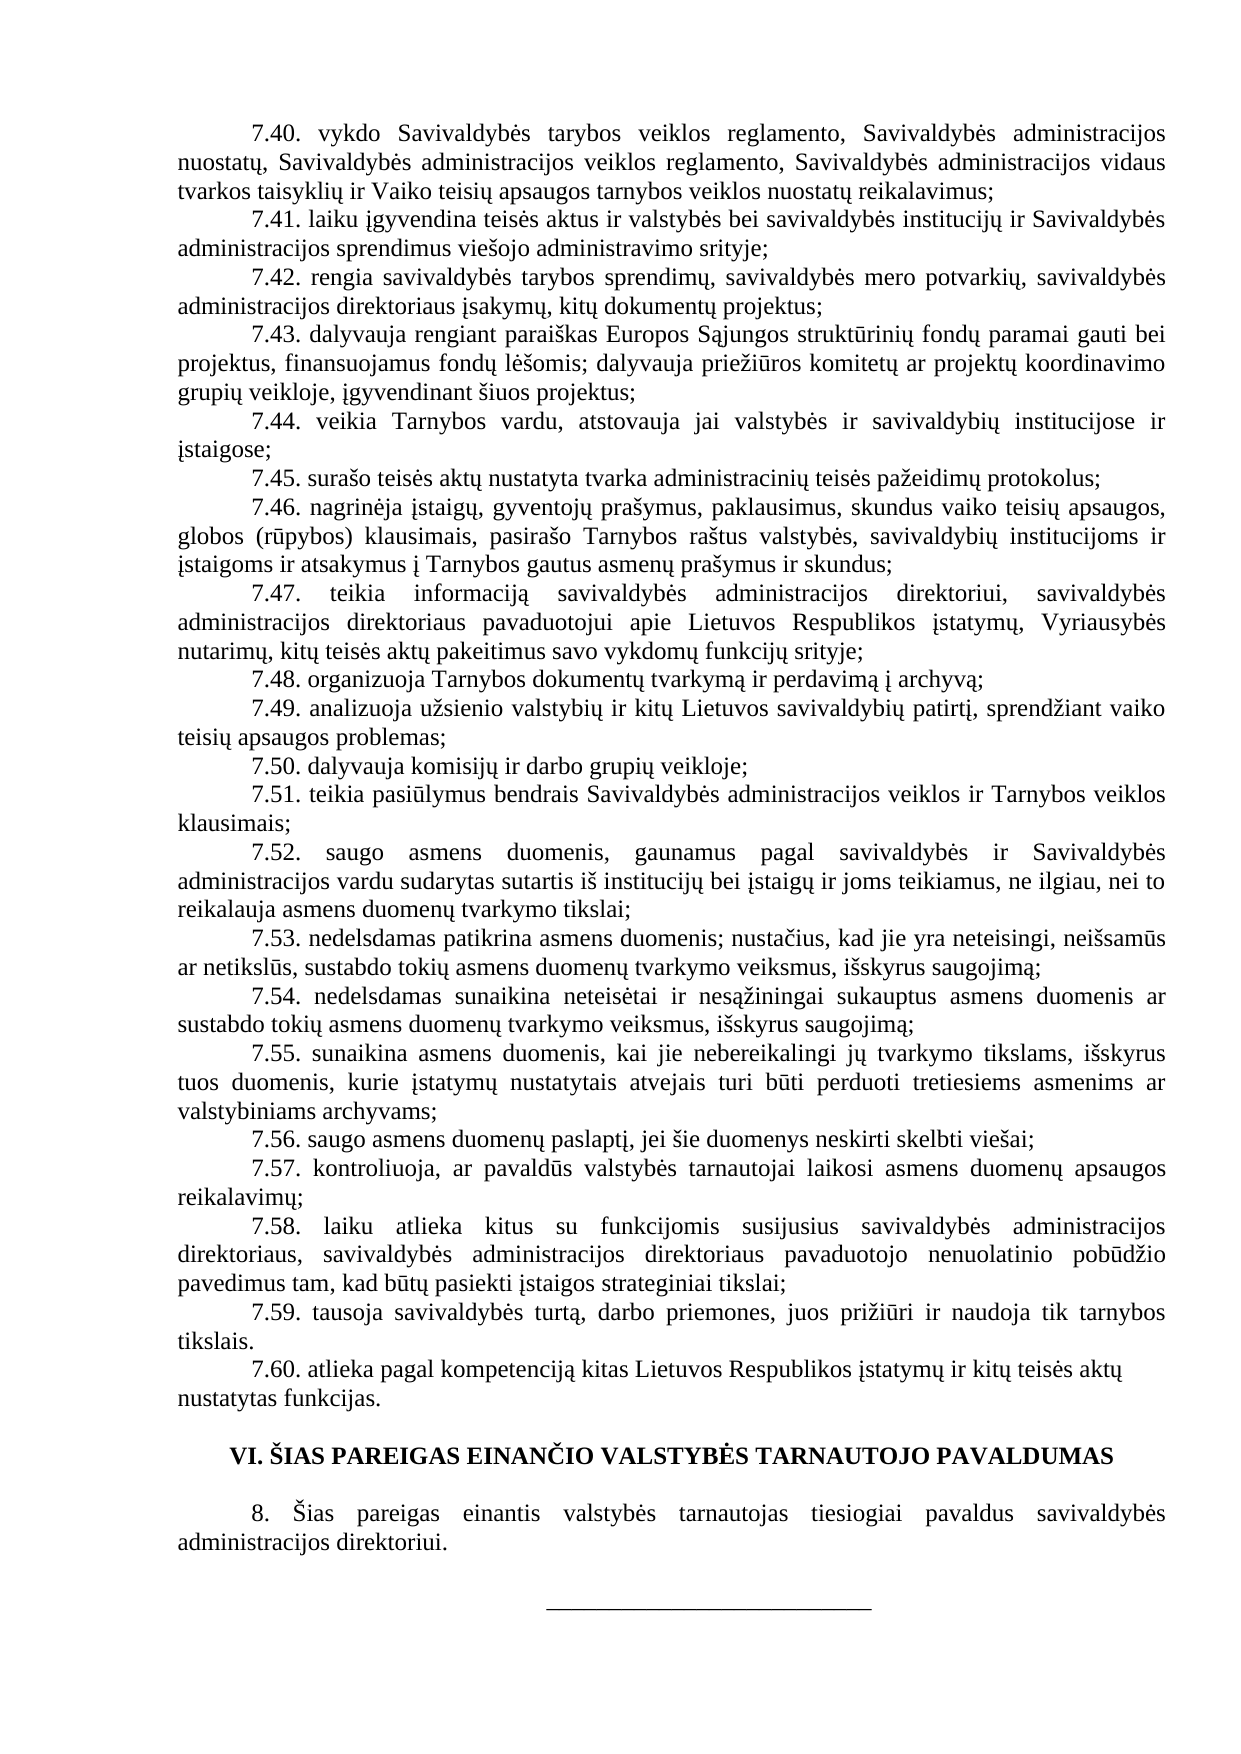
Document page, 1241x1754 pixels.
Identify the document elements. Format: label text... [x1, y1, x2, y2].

text 7.40. vykdo Savivaldybės tarybos veiklos reglamento, Savivaldybės administracijos nuostatų, Savivaldybės administracijos veiklos reglamento, Savivaldybės administracijos vidaus tvarkos taisyklių ir Vaiko teisių apsaugos tarnybos veiklos nuostatų reikalavimus; [177, 118, 1167, 204]
text 7.43. dalyvauja rengiant paraiškas Europos Sąjungos struktūrinių fondų paramai gauti bei projektus, finansuojamus fondų lėšomis; dalyvauja priežiūros komitetų ar projektų koordinavimo grupių veikloje, įgyvendinant šiuos projektus; [177, 319, 1167, 406]
text 7.46. nagrinėja įstaigų, gyventojų prašymus, paklausimus, skundus vaiko teisių apsaugos, globos (rūpybos) klausimais, pasirašo Tarnybos raštus valstybės, savivaldybių institucijoms ir įstaigoms ir atsakymus į Tarnybos gautus asmenų prašymus ir skundus; [177, 492, 1167, 578]
text 7.42. rengia savivaldybės tarybos sprendimų, savivaldybės mero potvarkių, savivaldybės administracijos direktoriaus įsakymų, kitų dokumentų projektus; [177, 262, 1167, 319]
text 7.58. laiku atlieka kitus su funkcijomis susijusius savivaldybės administracijos direktoriaus, savivaldybės administracijos direktoriaus pavaduotojo nenuolatinio pobūdžio pavedimus tam, kad būtų pasiekti įstaigos strateginiai tikslai; [177, 1211, 1167, 1297]
text 7.53. nedelsdamas patikrina asmens duomenis; nustačius, kad jie yra neteisingi, neišsamūs ar netikslūs, sustabdo tokių asmens duomenų tvarkymo veiksmus, išskyrus saugojimą; [177, 923, 1167, 981]
text 7.50. dalyvauja komisijų ir darbo grupių veikloje; [177, 751, 1167, 779]
text 7.47. teikia informaciją savivaldybės administracijos direktoriui, savivaldybės administracijos direktoriaus pavaduotojui apie Lietuvos Respublikos įstatymų, Vyriausybės nutarimų, kitų teisės aktų pakeitimus savo vykdomų funkcijų srityje; [177, 578, 1167, 664]
text 7.51. teikia pasiūlymus bendrais Savivaldybės administracijos veiklos ir Tarnybos veiklos klausimais; [177, 779, 1167, 837]
text 7.54. nedelsdamas sunaikina neteisėtai ir nesąžiningai sukauptus asmens duomenis ar sustabdo tokių asmens duomenų tvarkymo veiksmus, išskyrus saugojimą; [177, 981, 1167, 1038]
text 8. Šias pareigas einantis valstybės tarnautojas tiesiogiai pavaldus savivaldybės administracijos direktoriui. [177, 1498, 1167, 1556]
text 7.41. laiku įgyvendina teisės aktus ir valstybės bei savivaldybės institucijų ir Savivaldybės administracijos sprendimus viešojo administravimo srityje; [177, 204, 1167, 262]
text VI. ŠIAS PAREIGAS EINANČIO VALSTYBĖS TARNAUTOJO PAVALDUMAS [177, 1441, 1167, 1469]
text 7.48. organizuoja Tarnybos dokumentų tvarkymą ir perdavimą į archyvą; [177, 664, 1167, 693]
text 7.44. veikia Tarnybos vardu, atstovauja jai valstybės ir savivaldybių institucijose ir įstaigose; [177, 406, 1167, 463]
text __________________________ [177, 1584, 1167, 1613]
text 7.59. tausoja savivaldybės turtą, darbo priemones, juos prižiūri ir naudoja tik tarnybos tikslais. [177, 1297, 1167, 1354]
text 7.57. kontroliuoja, ar pavaldūs valstybės tarnautojai laikosi asmens duomenų apsaugos reikalavimų; [177, 1153, 1167, 1211]
text 7.52. saugo asmens duomenis, gaunamus pagal savivaldybės ir Savivaldybės administracijos vardu sudarytas sutartis iš institucijų bei įstaigų ir joms teikiamus, ne ilgiau, nei to reikalauja asmens duomenų tvarkymo tikslai; [177, 837, 1167, 923]
text 7.49. analizuoja užsienio valstybių ir kitų Lietuvos savivaldybių patirtį, sprendžiant vaiko teisių apsaugos problemas; [177, 693, 1167, 751]
text 7.60. atlieka pagal kompetenciją kitas Lietuvos Respublikos įstatymų ir kitų teisės aktų nustatytas funkcijas. [177, 1354, 1167, 1412]
text 7.56. saugo asmens duomenų paslaptį, jei šie duomenys neskirti skelbti viešai; [177, 1124, 1167, 1153]
text 7.45. surašo teisės aktų nustatyta tvarka administracinių teisės pažeidimų protokolus; [177, 463, 1167, 492]
text 7.55. sunaikina asmens duomenis, kai jie nebereikalingi jų tvarkymo tikslams, išskyrus tuos duomenis, kurie įstatymų nustatytais atvejais turi būti perduoti tretiesiems asmenims ar valstybiniams archyvams; [177, 1038, 1167, 1124]
